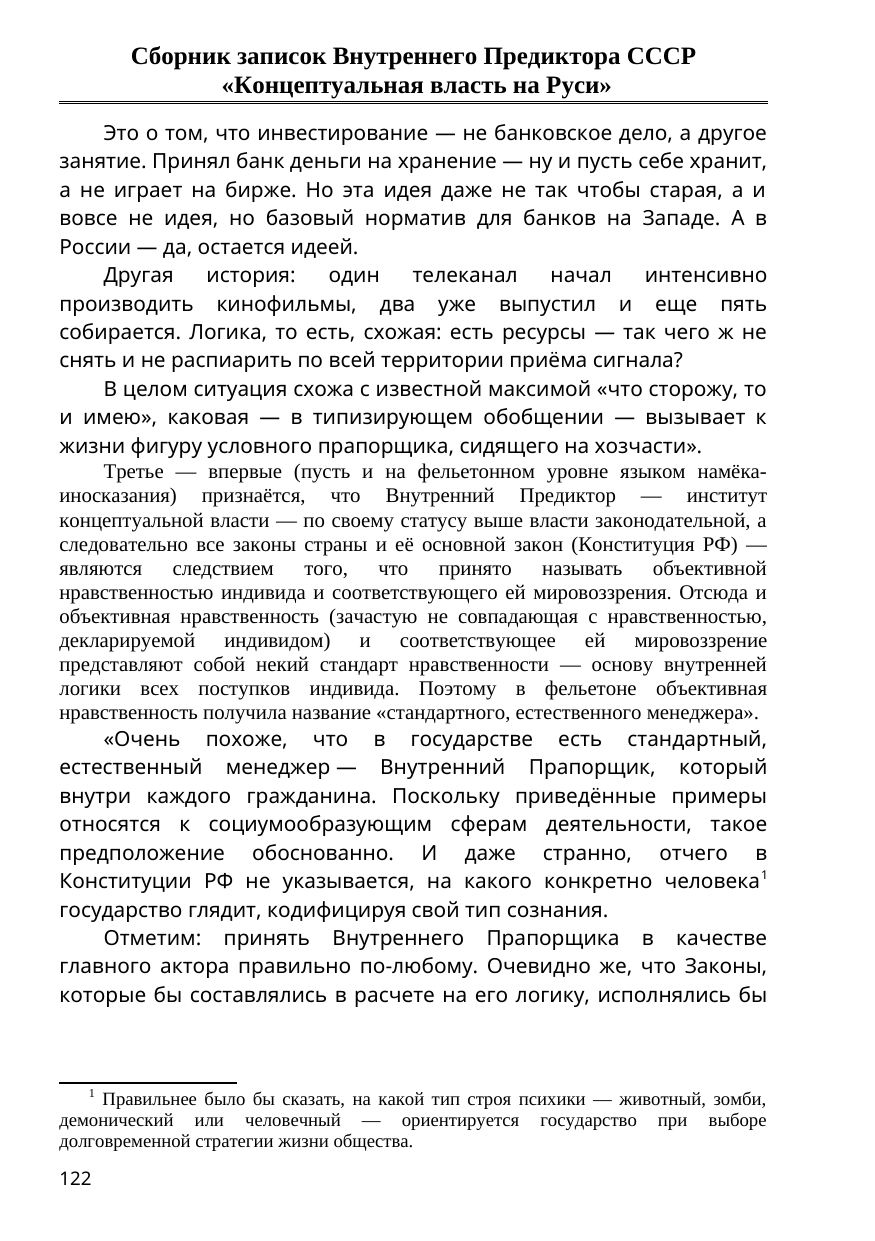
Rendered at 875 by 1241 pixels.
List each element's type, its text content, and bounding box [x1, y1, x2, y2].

text Правильнее было бы сказать, на какой тип строя психики — животный, зомби, демонический или человечный — ориентируется государство при выборе долговременной стратегии жизни общества. [59, 1089, 768, 1152]
text В целом ситуация схожа с известной максимой «что сторожу, то и имею», каковая — в типизирующем обобщении — вызывает к жизни фигуру условного прапорщика, сидящего на хозчасти». [59, 374, 768, 459]
text Другая история: один телеканал начал интенсивно производить кинофильмы, два уже выпустил и еще пять собирается. Логика, то есть, схожая: есть ресурсы — так чего ж не снять и не распиарить по всей территории приёма сигнала? [59, 260, 768, 374]
text Третье — впервые (пусть и на фельетонном уровне языком намёка-иносказания) признаётся, что Внутренний Предиктор — институт концептуальной власти — по своему статусу выше власти законодательной, а следовательно все законы страны и её основной закон (Конституция РФ) — являются следствием того, что принято называть объективной нравственностью индивида и соответствующего ей мировоззрения. Отсюда и объективная нравственность (зачастую не совпадающая с нравственностью, декларируемой индивидом) и соответствующее ей мировоззрение представляют собой некий стандарт нравственности — основу внутренней логики всех поступков индивида. Поэтому в фельетоне объективная нравственность получила название «стандартного, естественного менеджера». [59, 459, 768, 724]
text Это о том, что инвестирование — не банковское дело, а другое занятие. Принял банк деньги на хранение — ну и пусть себе хранит, а не играет на бирже. Но эта идея даже не так чтобы старая, а и вовсе не идея, но базовый норматив для банков на Западе. А в России — да, остается идеей. [59, 118, 768, 260]
text «Очень похоже, что в государстве есть стандартный, естественный менеджер — Внутренний Прапорщик, который внутри каждого гражданина. Поскольку приведённые примеры относятся к социумообразующим сферам деятельности, такое предположение обоснованно. И даже странно, отчего в Конституции РФ не указывается, на какого конкретно человека государство глядит, кодифицируя свой тип сознания. [59, 724, 768, 923]
text Отметим: принять Внутреннего Прапорщика в качестве главного актора правильно по-любому. Очевидно же, что Законы, которые бы составлялись в расчете на его логику, исполнялись бы [59, 923, 768, 1008]
